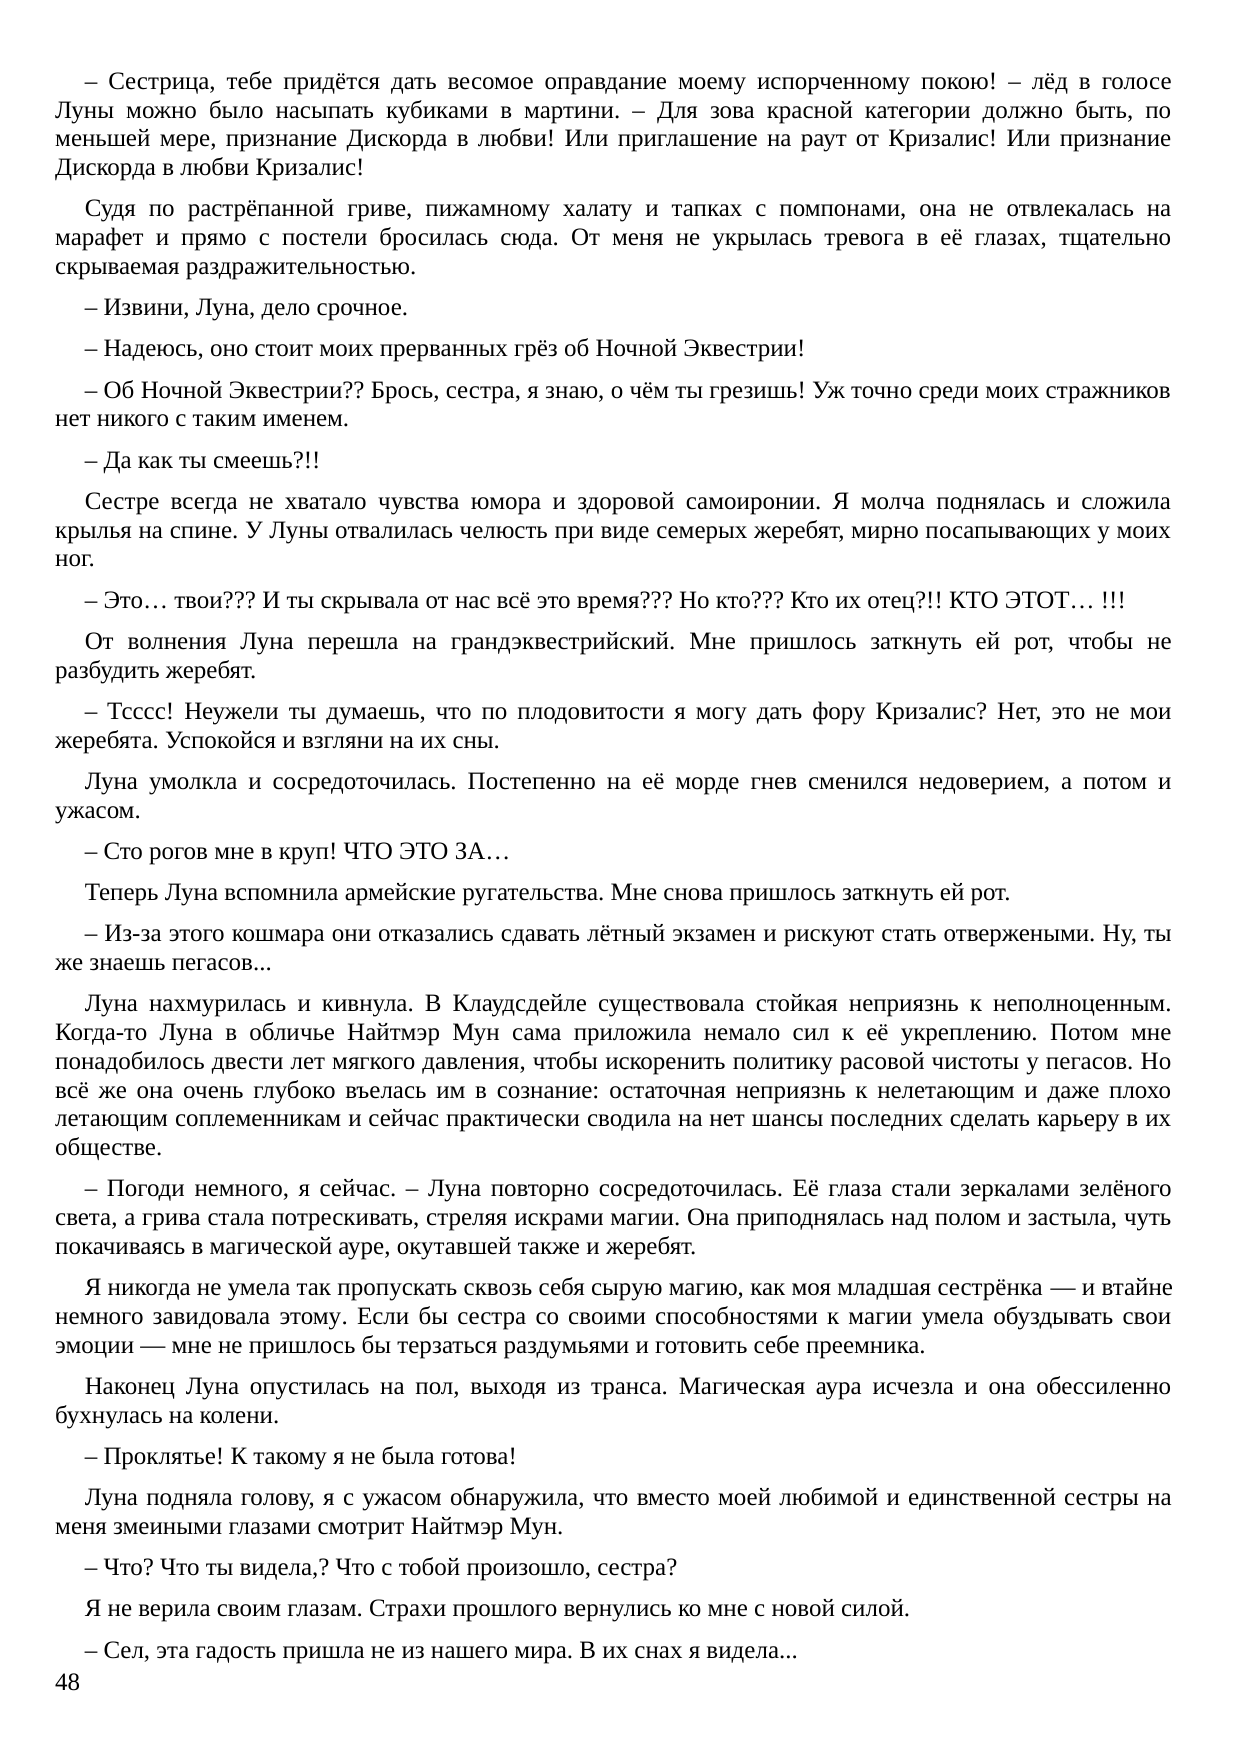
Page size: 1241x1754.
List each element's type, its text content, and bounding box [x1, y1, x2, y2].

text Я не верила своим глазам. Страхи прошлого вернулись ко мне с новой силой. [55, 1593, 1173, 1622]
text – Тсссс! Неужели ты думаешь, что по плодовитости я могу дать фору Кризалис? Нет, это не мои жеребята. Успокойся и взгляни на их сны. [55, 696, 1173, 753]
text Наконец Луна опустилась на пол, выходя из транса. Магическая аура исчезла и она обессиленно бухнулась на колени. [55, 1371, 1173, 1428]
text – Да как ты смеешь?!! [55, 445, 1173, 473]
text – Из-за этого кошмара они отказались сдавать лётный экзамен и рискуют стать отвержеными. Ну, ты же знаешь пегасов... [55, 918, 1173, 976]
text Теперь Луна вспомнила армейские ругательства. Мне снова пришлось заткнуть ей рот. [55, 877, 1173, 906]
text – Об Ночной Эквестрии?? Брось, сестра, я знаю, о чём ты грезишь! Уж точно среди моих стражников нет никого с таким именем. [55, 375, 1173, 432]
text Луна подняла голову, я с ужасом обнаружила, что вместо моей любимой и единственной сестры на меня змеиными глазами смотрит Найтмэр Мун. [55, 1482, 1173, 1540]
text – Проклятье! К такому я не была готова! [55, 1441, 1173, 1470]
text – Погоди немного, я сейчас. – Луна повторно сосредоточилась. Её глаза стали зеркалами зелёного света, а грива стала потрескивать, стреляя искрами магии. Она приподнялась над полом и застыла, чуть покачиваясь в магической ауре, окутавшей также и жеребят. [55, 1173, 1173, 1260]
text – Это… твои??? И ты скрывала от нас всё это время??? Но кто??? Кто их отец?!! КТО ЭТОТ… !!! [55, 585, 1173, 613]
text – Извини, Луна, дело срочное. [55, 292, 1173, 321]
text Я никогда не умела так пропускать сквозь себя сырую магию, как моя младшая сестрёнка — и втайне немного завидовала этому. Если бы сестра со своими способностями к магии умела обуздывать свои эмоции — мне не пришлось бы терзаться раздумьями и готовить себе преемника. [55, 1272, 1173, 1358]
text Судя по растрёпанной гриве, пижамному халату и тапках с помпонами, она не отвлекалась на марафет и прямо с постели бросилась сюда. От меня не укрылась тревога в её глазах, тщательно скрываемая раздражительностью. [55, 193, 1173, 280]
text – Сел, эта гадость пришла не из нашего мира. В их снах я видела... [55, 1635, 1173, 1663]
text – Что? Что ты видела,? Что с тобой произошло, сестра? [55, 1552, 1173, 1581]
text – Надеюсь, оно стоит моих прерванных грёз об Ночной Эквестрии! [55, 333, 1173, 362]
text – Сестрица, тебе придётся дать весомое оправдание моему испорченному покою! – лёд в голосе Луны можно было насыпать кубиками в мартини. – Для зова красной категории должно быть, по меньшей мере, признание Дискорда в любви! Или приглашение на раут от Кризалис! Или признание Дискорда в любви Кризалис! [55, 66, 1173, 181]
text – Сто рогов мне в круп! ЧТО ЭТО ЗА… [55, 836, 1173, 865]
text Сестре всегда не хватало чувства юмора и здоровой самоиронии. Я молча поднялась и сложила крылья на спине. У Луны отвалилась челюсть при виде семерых жеребят, мирно посапывающих у моих ног. [55, 486, 1173, 572]
text Луна нахмурилась и кивнула. В Клаудсдейле существовала стойкая неприязнь к неполноценным. Когда-то Луна в обличье Найтмэр Мун сама приложила немало сил к её укреплению. Потом мне понадобилось двести лет мягкого давления, чтобы искоренить политику расовой чистоты у пегасов. Но всё же она очень глубоко въелась им в сознание: остаточная неприязнь к нелетающим и даже плохо летающим соплеменникам и сейчас практически сводила на нет шансы последних сделать карьеру в их обществе. [55, 988, 1173, 1161]
text От волнения Луна перешла на грандэквестрийский. Мне пришлось заткнуть ей рот, чтобы не разбудить жеребят. [55, 626, 1173, 683]
text Луна умолкла и сосредоточилась. Постепенно на её морде гнев сменился недоверием, а потом и ужасом. [55, 766, 1173, 823]
